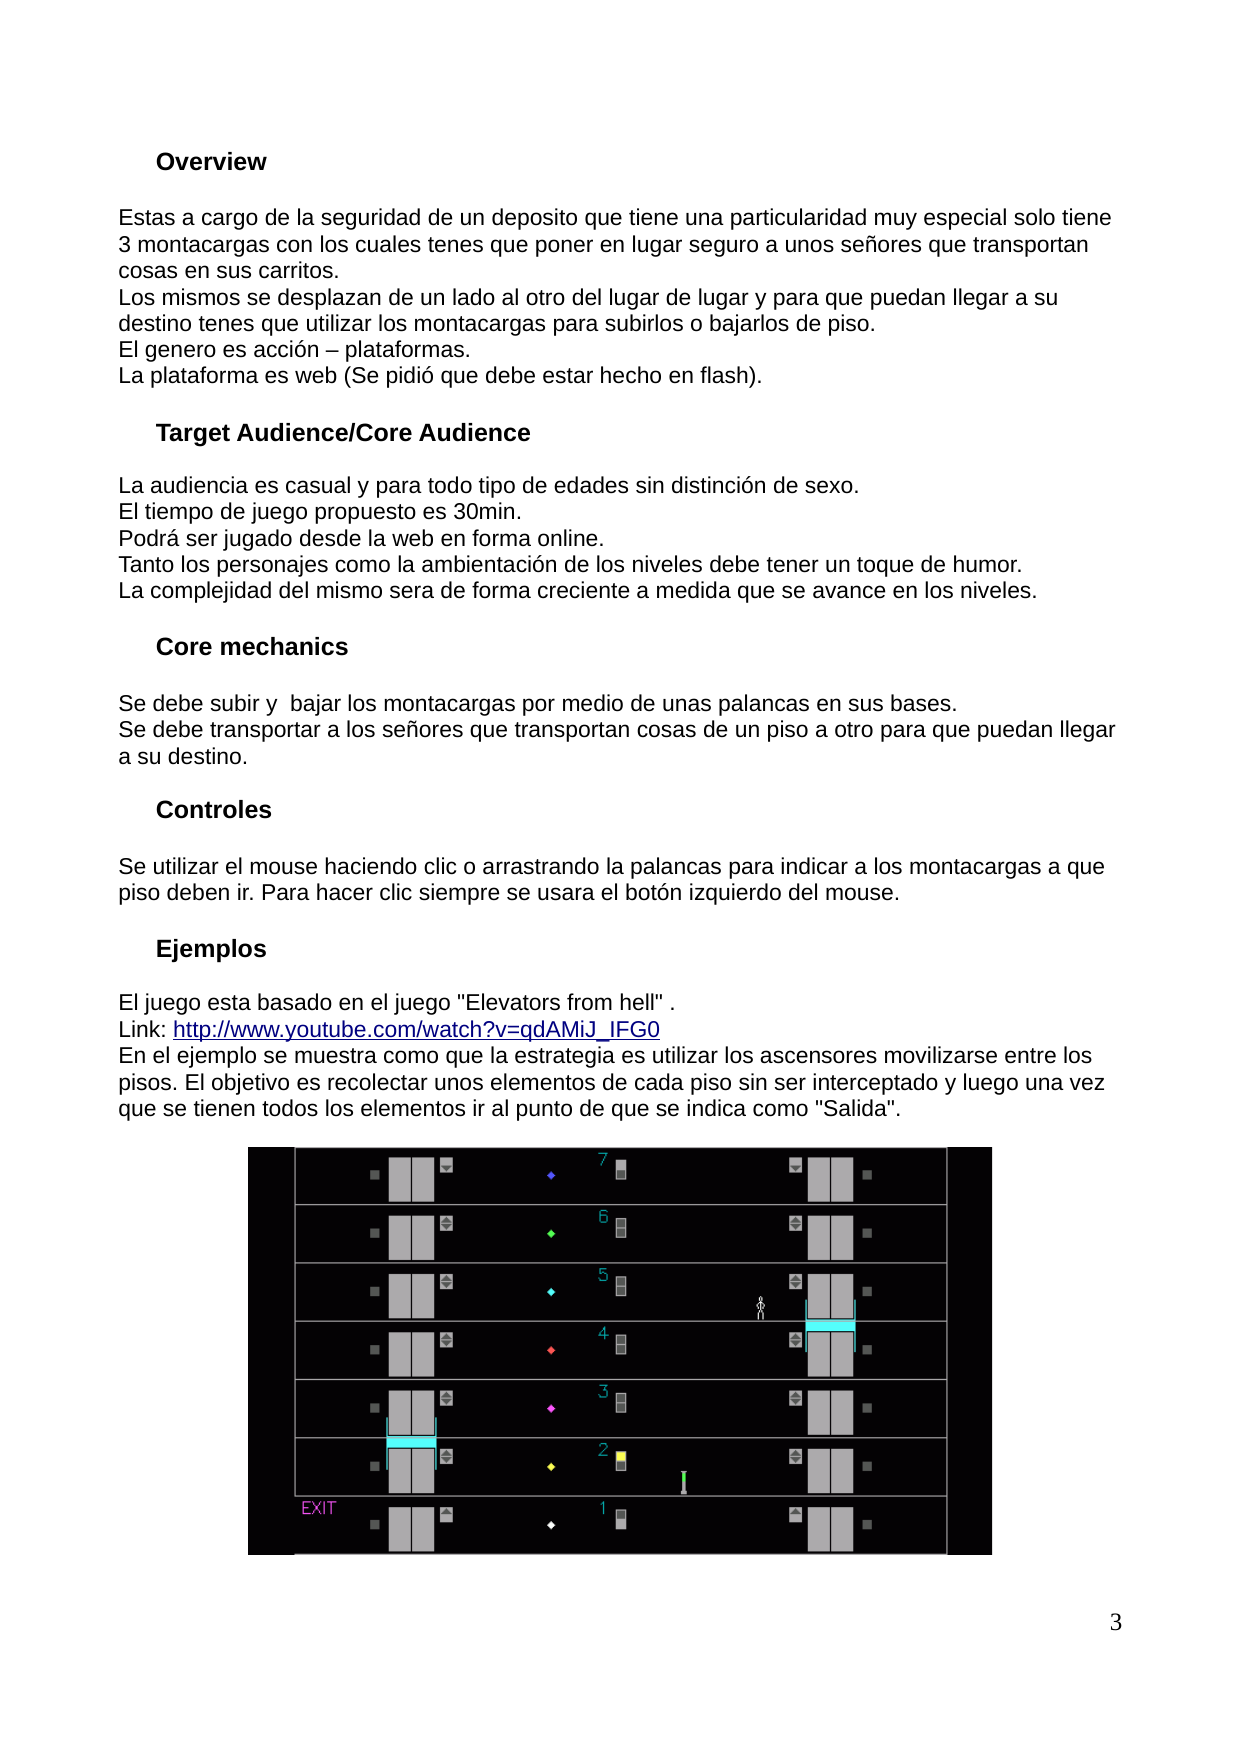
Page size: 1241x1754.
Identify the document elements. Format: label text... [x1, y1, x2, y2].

text Link: http://www.youtube.com/watch?v=qdAMiJ_IFG0 [118, 1016, 1122, 1042]
text El juego esta basado en el juego "Elevators from hell" . [118, 989, 1122, 1016]
list Ejemplos [118, 934, 1122, 963]
text La audiencia es casual y para todo tipo de edades sin distinción de sexo. [118, 472, 1122, 498]
text La complejidad del mismo sera de forma creciente a medida que se avance en los niveles. [118, 577, 1122, 604]
text El genero es acción – plataformas. [118, 336, 1122, 362]
text Se utilizar el mouse haciendo clic o arrastrando la palancas para indicar a los montacargas a que piso deben ir. Para hacer clic siempre se usara el botón izquierdo del mouse. [118, 853, 1122, 906]
text Se debe transportar a los señores que transportan cosas de un piso a otro para que puedan llegar a su destino. [118, 716, 1122, 769]
text En el ejemplo se muestra como que la estrategia es utilizar los ascensores movilizarse entre los pisos. El objetivo es recolectar unos elementos de cada piso sin ser interceptado y luego una vez que se tienen todos los elementos ir al punto de que se indica como "Salida". [118, 1042, 1122, 1121]
text Los mismos se desplazan de un lado al otro del lugar de lugar y para que puedan llegar a su destino tenes que utilizar los montacargas para subirlos o bajarlos de piso. [118, 283, 1122, 336]
text Estas a cargo de la seguridad de un deposito que tiene una particularidad muy especial solo tiene 3 montacargas con los cuales tenes que poner en lugar seguro a unos señores que transportan cosas en sus carritos. [118, 204, 1122, 283]
text Tanto los personajes como la ambientación de los niveles debe tener un toque de humor. [118, 551, 1122, 577]
text La plataforma es web (Se pidió que debe estar hecho en flash). [118, 362, 1122, 389]
text Se debe subir y bajar los montacargas por medio de unas palancas en sus bases. [118, 690, 1122, 716]
list Target Audience/Core Audience [118, 418, 1122, 446]
list Core mechanics [118, 632, 1122, 661]
text Podrá ser jugado desde la web en forma online. [118, 524, 1122, 551]
list Overview [118, 147, 1122, 176]
text El tiempo de juego propuesto es 30min. [118, 498, 1122, 524]
list Controles [118, 795, 1122, 824]
picture [248, 1147, 993, 1555]
